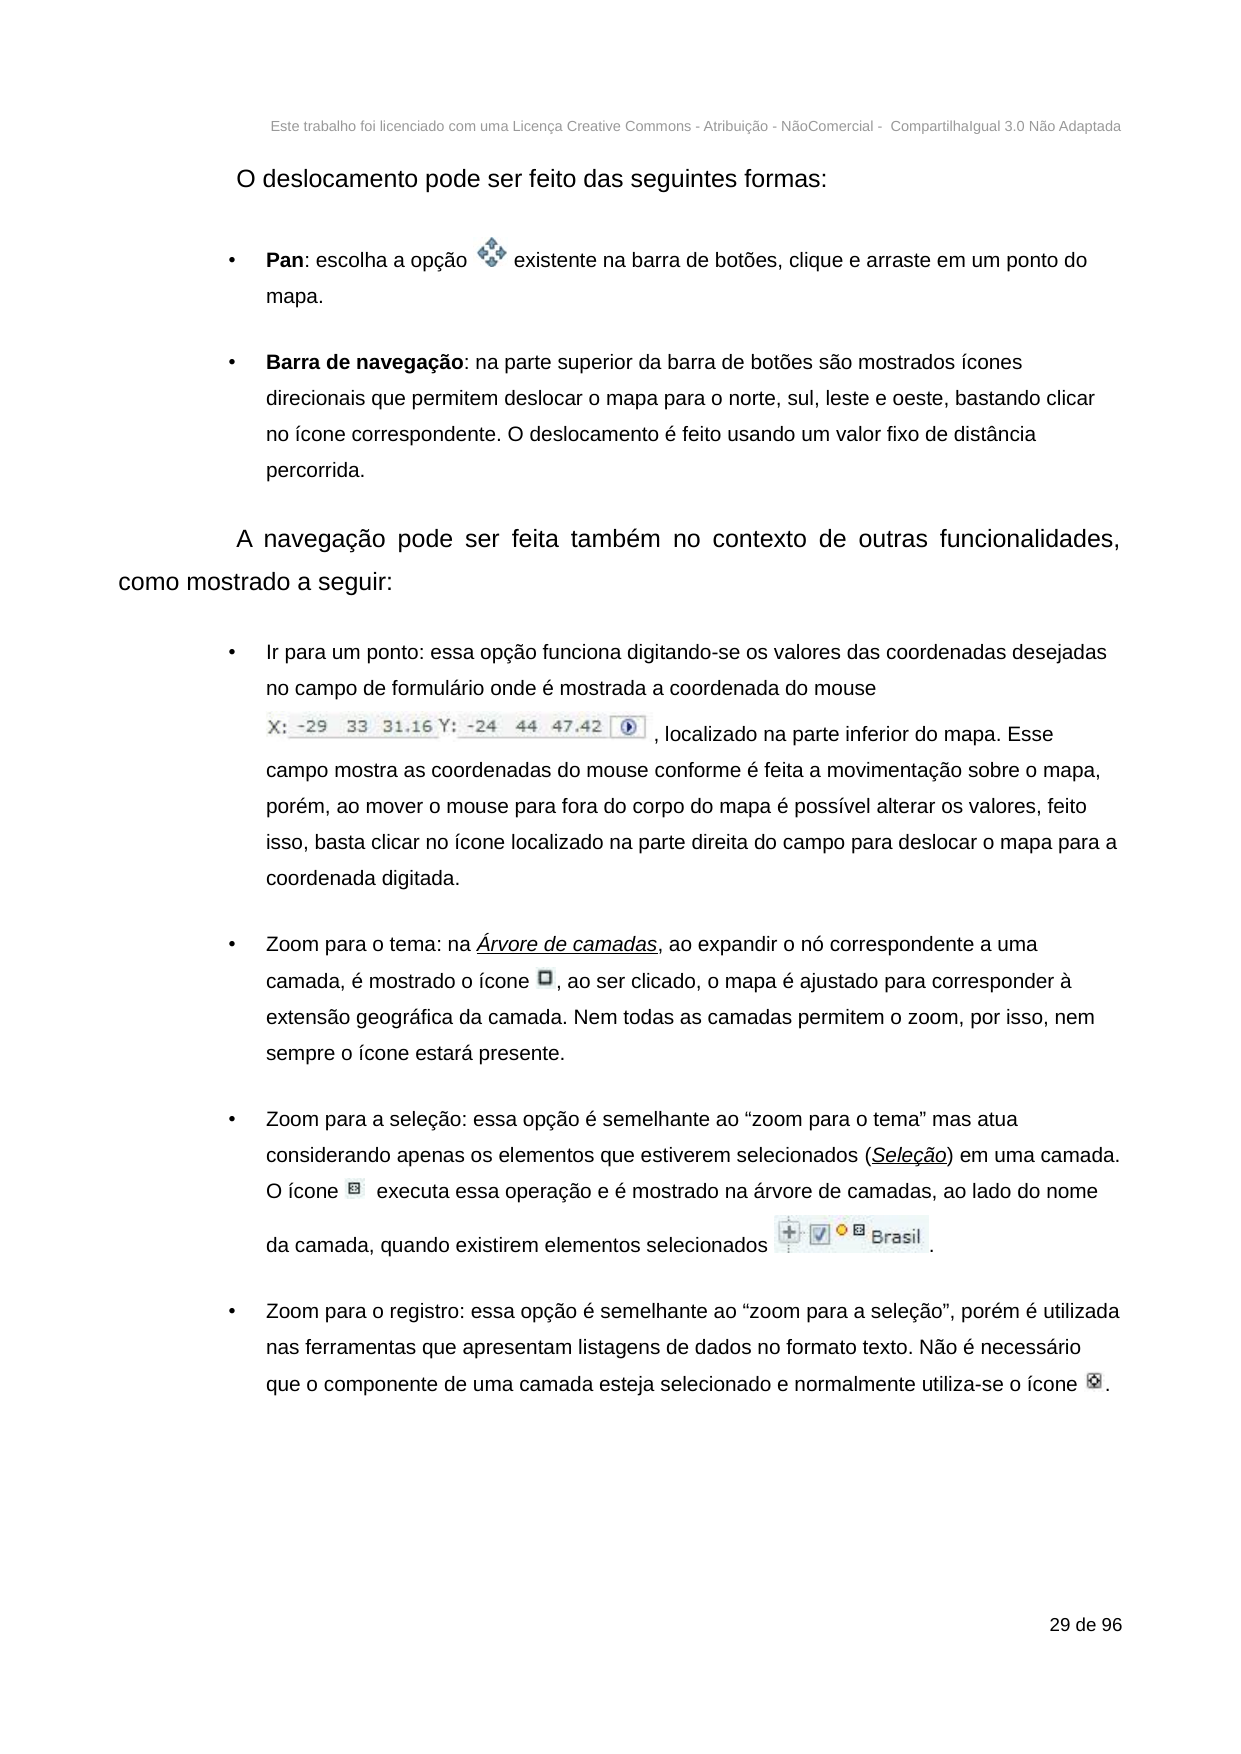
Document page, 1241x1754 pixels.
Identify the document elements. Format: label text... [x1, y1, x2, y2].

text O deslocamento pode ser feito das seguintes formas: [118, 164, 1122, 193]
picture [265, 711, 654, 742]
list Ir para um ponto: essa opção funciona digitando-se os valores das coordenadas desejadas no campo de formulário onde é mostrada a coordenada do mouse , localizado na parte inferior do mapa. Esse campo mostra as coordenadas do mouse conforme é feita a movimentação sobre o mapa, porém, ao mover o mouse para fora do corpo do mapa é possível alterar os valores, feito isso, basta clicar no ícone localizado na parte direita do campo para deslocar o mapa para a coordenada digitada. [228, 640, 1122, 890]
list Zoom para o registro: essa opção é semelhante ao “zoom para a seleção”, porém é utilizada nas ferramentas que apresentam listagens de dados no formato texto. Não é necessário que o componente de uma camada esteja selecionado e normalmente utiliza-se o ícone . [228, 1299, 1122, 1396]
picture [344, 1178, 365, 1199]
list Zoom para o tema: na Árvore de camadas, ao expandir o nó correspondente a uma camada, é mostrado o ícone , ao ser clicado, o mapa é ajustado para corresponder à extensão geográfica da camada. Nem todas as camadas permitem o zoom, por isso, nem sempre o ícone estará presente. [228, 932, 1122, 1064]
text A navegação pode ser feita também no contexto de outras funcionalidades, como mostrado a seguir: [118, 523, 1122, 595]
list Pan: escolha a opção existente na barra de botões, clique e arraste em um ponto do mapa. [228, 238, 1122, 307]
picture [473, 237, 508, 267]
picture [535, 967, 556, 989]
picture [1084, 1371, 1105, 1392]
list Zoom para a seleção: essa opção é semelhante ao “zoom para o tema” mas atua considerando apenas os elementos que estiverem selecionados (Seleção) em uma camada. O ícone executa essa operação e é mostrado na árvore de camadas, ao lado do nome da camada, quando existirem elementos selecionados . [228, 1106, 1122, 1257]
picture [774, 1215, 929, 1253]
list Barra de navegação: na parte superior da barra de botões são mostrados ícones direcionais que permitem deslocar o mapa para o norte, sul, leste e oeste, bastando clicar no ícone correspondente. O deslocamento é feito usando um valor fixo de distância percorrida. [228, 349, 1122, 481]
